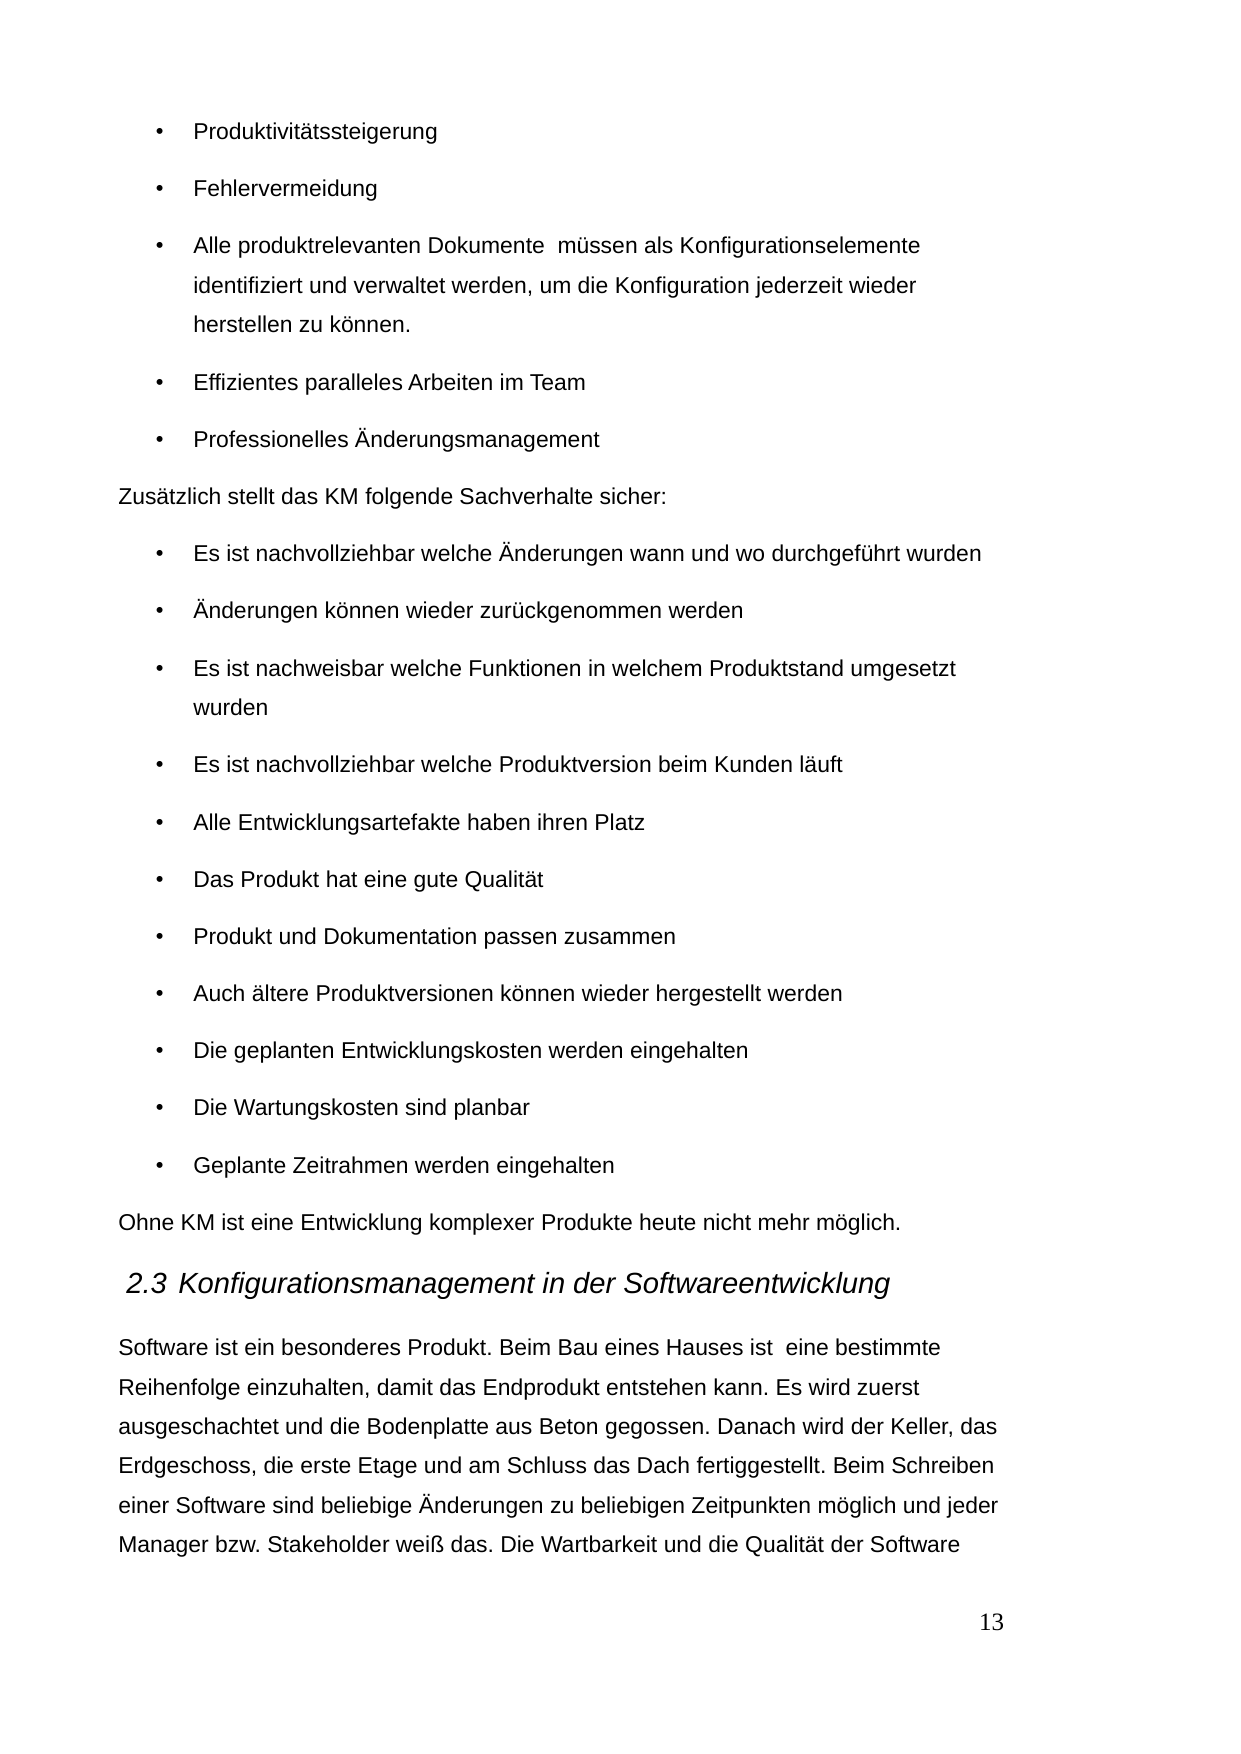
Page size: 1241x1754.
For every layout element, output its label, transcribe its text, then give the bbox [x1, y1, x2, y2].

text Ohne KM ist eine Entwicklung komplexer Produkte heute nicht mehr möglich. [118, 1209, 1004, 1235]
list Änderungen können wieder zurückgenommen werden [156, 597, 1004, 624]
list Produktivitätssteigerung [156, 118, 1004, 144]
list Geplante Zeitrahmen werden eingehalten [156, 1152, 1004, 1178]
list Das Produkt hat eine gute Qualität [156, 866, 1004, 892]
list Auch ältere Produktversionen können wieder hergestellt werden [156, 980, 1004, 1006]
list Fehlervermeidung [156, 175, 1004, 202]
list Alle Entwicklungsartefakte haben ihren Platz [156, 808, 1004, 835]
list Die geplanten Entwicklungskosten werden eingehalten [156, 1037, 1004, 1063]
subtitle Konfigurationsmanagement in der Softwareentwicklung [118, 1266, 1004, 1299]
list Es ist nachvollziehbar welche Produktversion beim Kunden läuft [156, 751, 1004, 778]
text Zusätzlich stellt das KM folgende Sachverhalte sicher: [118, 483, 1004, 509]
list Es ist nachvollziehbar welche Änderungen wann und wo durchgeführt wurden [156, 540, 1004, 567]
list Die Wartungskosten sind planbar [156, 1094, 1004, 1121]
list Effizientes paralleles Arbeiten im Team [156, 369, 1004, 395]
list Professionelles Änderungsmanagement [156, 426, 1004, 452]
list Alle produktrelevanten Dokumente müssen als Konfigurationselemente identifiziert und verwaltet werden, um die Konfiguration jederzeit wieder herstellen zu können. [156, 232, 1004, 338]
list Produkt und Dokumentation passen zusammen [156, 923, 1004, 949]
list Es ist nachweisbar welche Funktionen in welchem Produktstand umgesetzt wurden [156, 654, 1004, 720]
text Software ist ein besonderes Produkt. Beim Bau eines Hauses ist eine bestimmte Reihenfolge einzuhalten, damit das Endprodukt entstehen kann. Es wird zuerst ausgeschachtet und die Bodenplatte aus Beton gegossen. Danach wird der Keller, das Erdgeschoss, die erste Etage und am Schluss das Dach fertiggestellt. Beim Schreiben einer Software sind beliebige Änderungen zu beliebigen Zeitpunkten möglich und jeder Manager bzw. Stakeholder weiß das. Die Wartbarkeit und die Qualität der Software [118, 1334, 1004, 1558]
